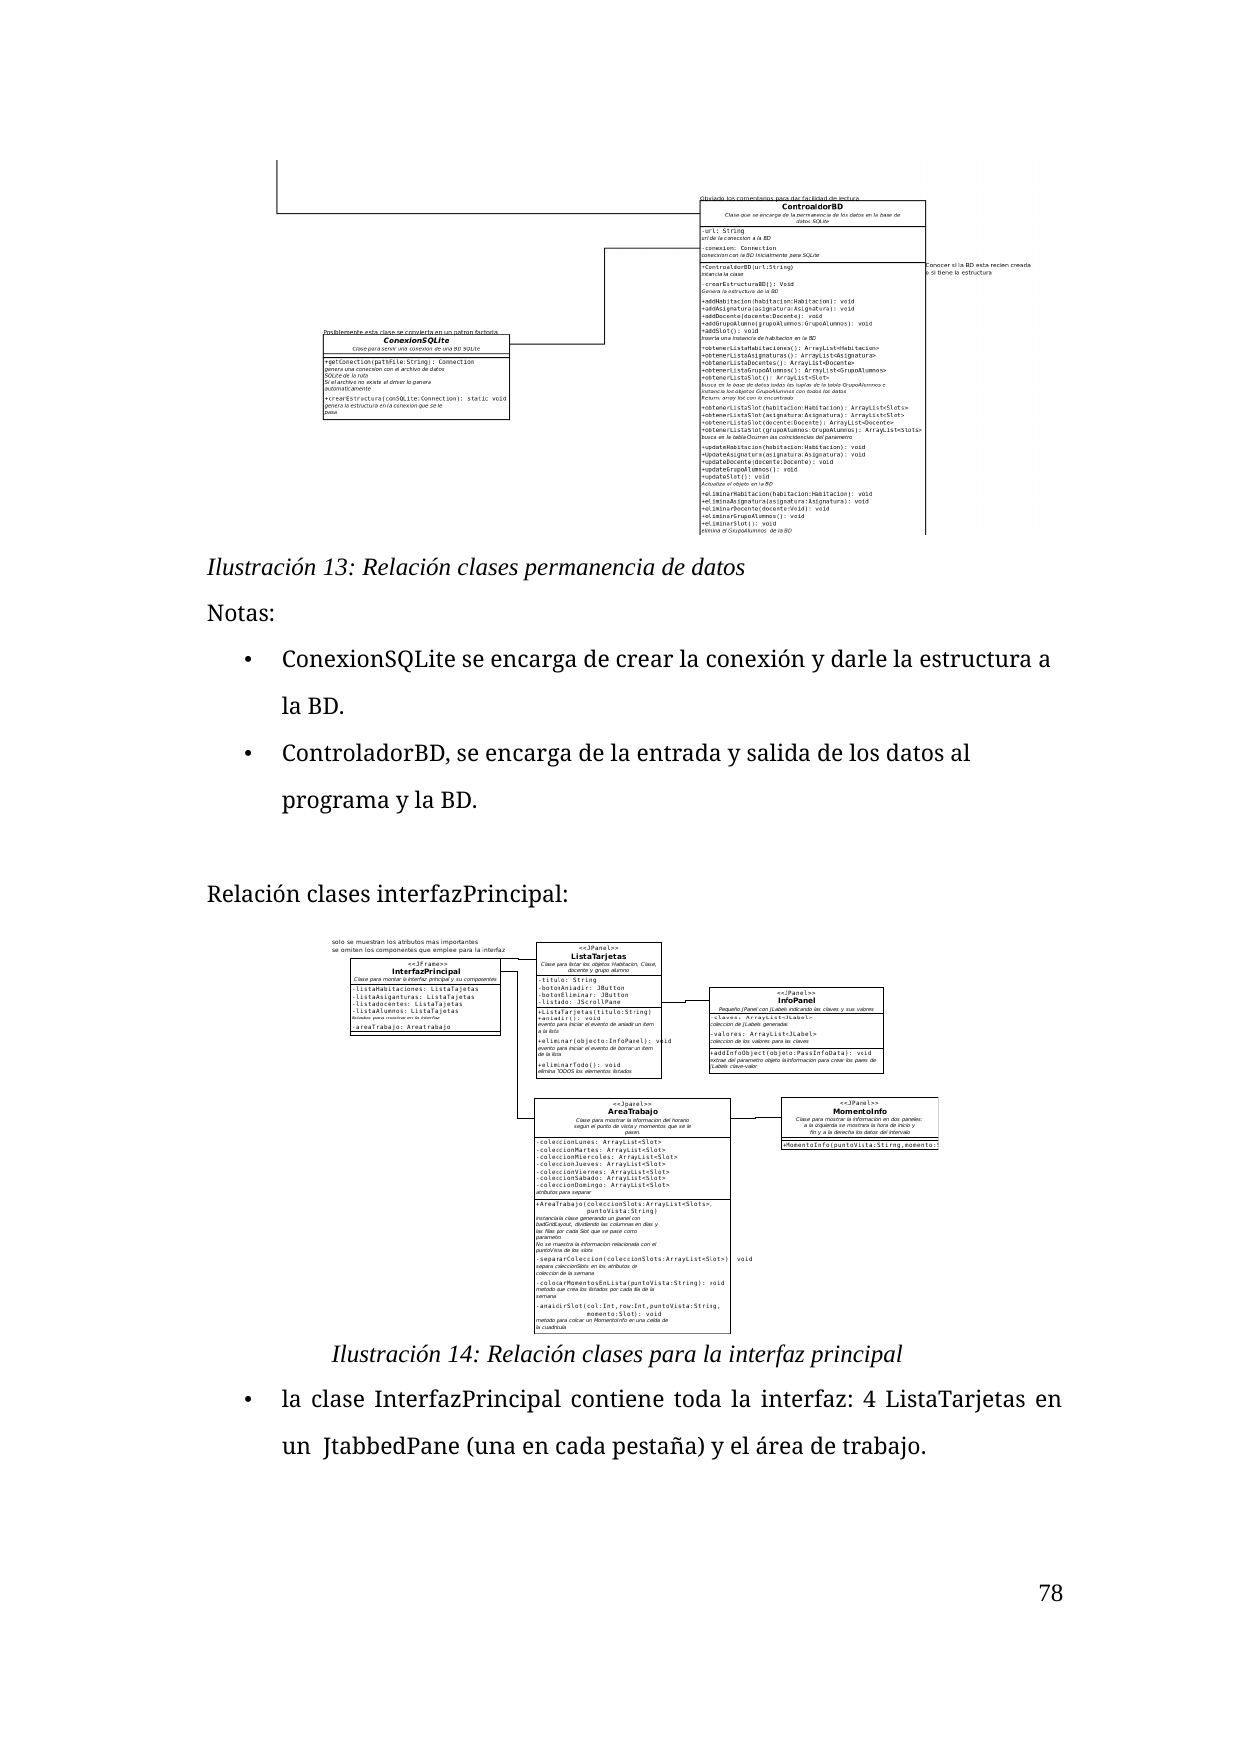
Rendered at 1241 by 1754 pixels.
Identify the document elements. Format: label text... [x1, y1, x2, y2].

picture [331, 938, 939, 1334]
list Ilustración 14: Relación clases para la interfaz principal [331, 1334, 938, 1368]
text [207, 148, 1064, 160]
text Notas: [207, 581, 1063, 628]
list ConexionSQLite se encarga de crear la conexión y darle la estructura a la BD. [244, 643, 1063, 721]
list ControladorBD, se encarga de la entrada y salida de los datos al programa y la BD. [244, 737, 1063, 815]
list la clase InterfazPrincipal contiene toda la interfaz: 4 ListaTarjetas en un JtabbedPane (una en cada pestaña) y el área de trabajo. [244, 924, 1063, 1461]
text Ilustración 13: Relación clases permanencia de datos [207, 535, 1064, 581]
picture [206, 160, 1063, 535]
text Relación clases interfazPrincipal: [207, 878, 1063, 909]
